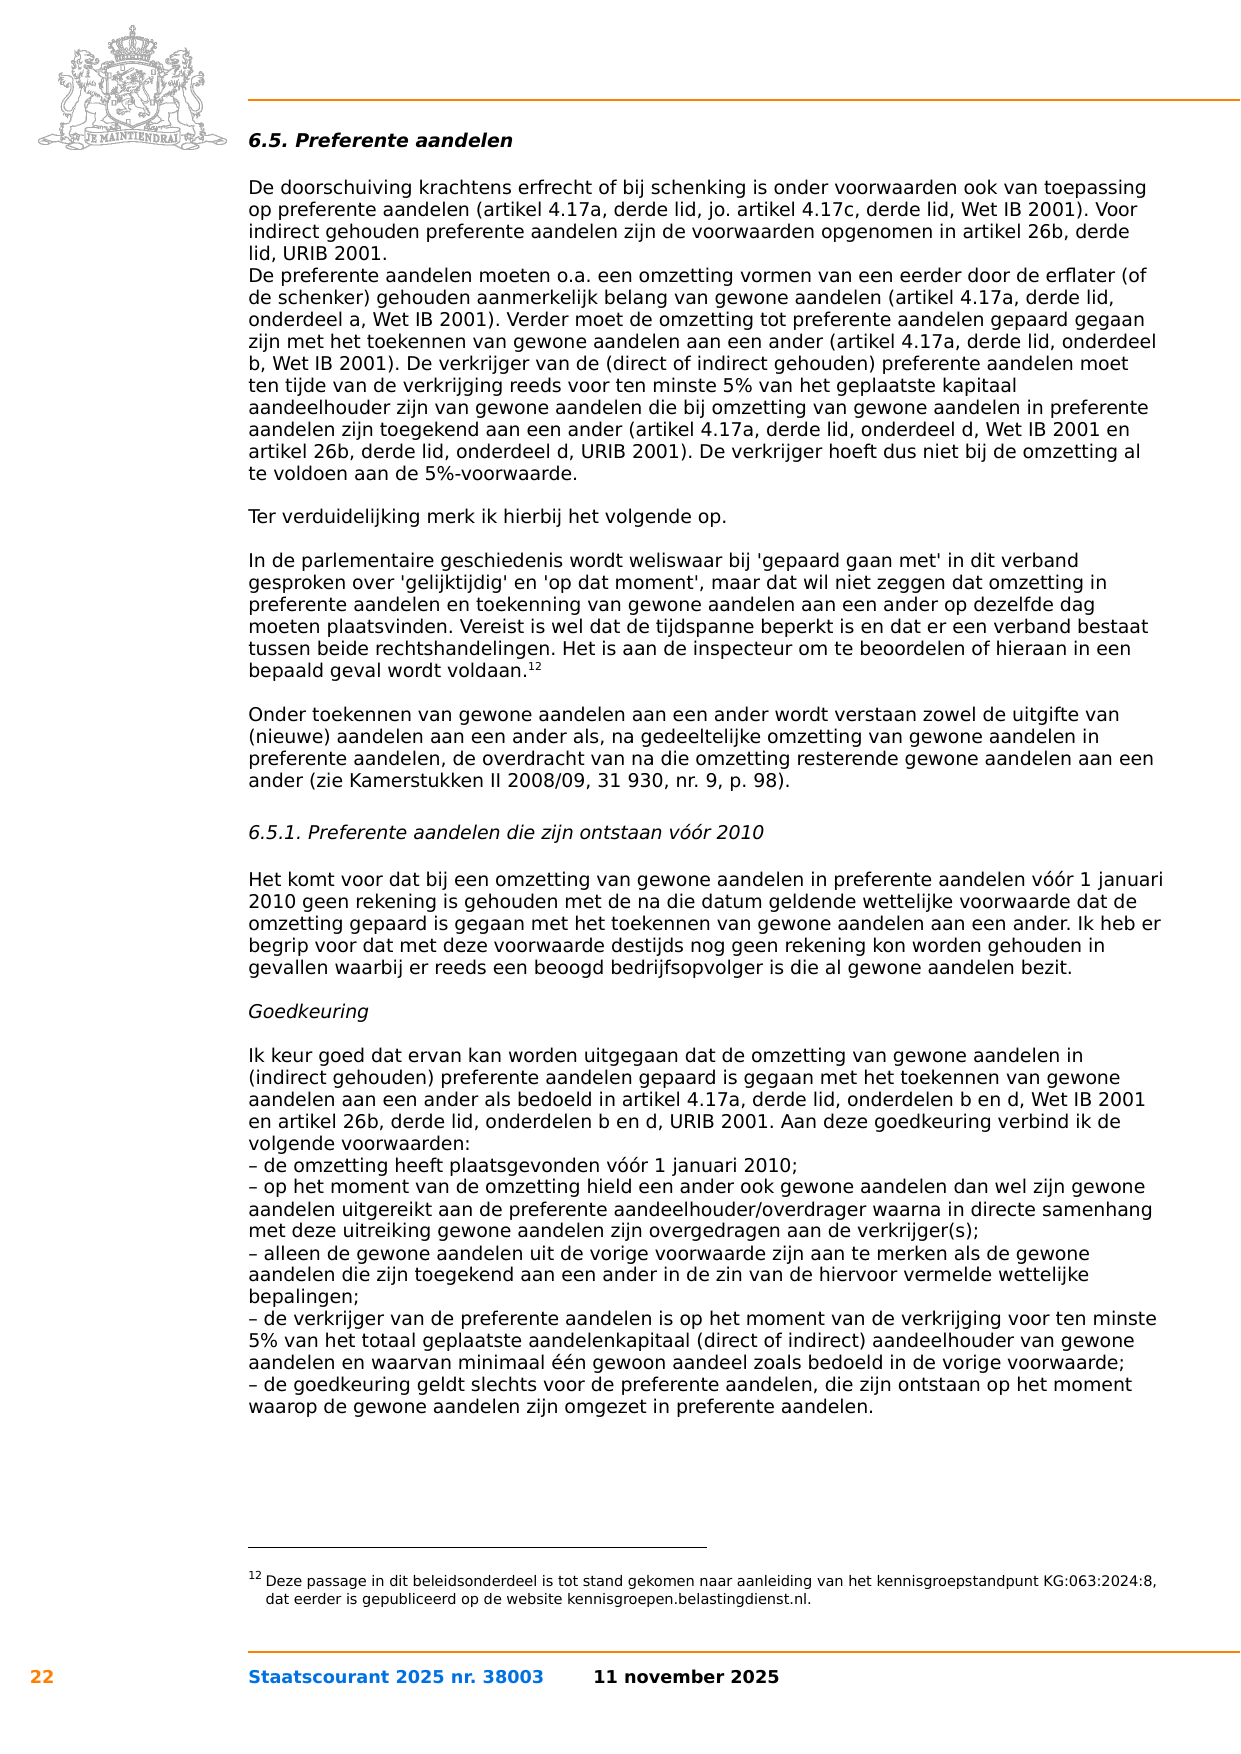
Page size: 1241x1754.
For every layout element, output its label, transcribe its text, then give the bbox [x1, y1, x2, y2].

text De preferente aandelen moeten o.a. een omzetting vormen van een eerder door de erflater (of de schenker) gehouden aanmerkelijk belang van gewone aandelen (artikel 4.17a, derde lid, onderdeel a, Wet IB 2001). Verder moet de omzetting tot preferente aandelen gepaard gegaan zijn met het toekennen van gewone aandelen aan een ander (artikel 4.17a, derde lid, onderdeel b, Wet IB 2001). De verkrijger van de (direct of indirect gehouden) preferente aandelen moet ten tijde van de verkrijging reeds voor ten minste 5% van het geplaatste kapitaal aandeelhouder zijn van gewone aandelen die bij omzetting van gewone aandelen in preferente aandelen zijn toegekend aan een ander (artikel 4.17a, derde lid, onderdeel d, Wet IB 2001 en artikel 26b, derde lid, onderdeel d, URIB 2001). De verkrijger hoeft dus niet bij de omzetting al te voldoen aan de 5%-voorwaarde. [248, 265, 1163, 484]
text Ter verduidelijking merk ik hierbij het volgende op. [248, 506, 1163, 528]
text – op het moment van de omzetting hield een ander ook gewone aandelen dan wel zijn gewone aandelen uitgereikt aan de preferente aandeelhouder/overdrager waarna in directe samenhang met deze uitreiking gewone aandelen zijn overgedragen aan de verkrijger(s); [248, 1176, 1163, 1242]
text Ik keur goed dat ervan kan worden uitgegaan dat de omzetting van gewone aandelen in (indirect gehouden) preferente aandelen gepaard is gegaan met het toekennen van gewone aandelen aan een ander als bedoeld in artikel 4.17a, derde lid, onderdelen b en d, Wet IB 2001 en artikel 26b, derde lid, onderdelen b en d, URIB 2001. Aan deze goedkeuring verbind ik de volgende voorwaarden: [248, 1044, 1163, 1154]
subtitle 6.5. Preferente aandelen [248, 130, 1163, 152]
subtitle 6.5.1. Preferente aandelen die zijn ontstaan vóór 2010 [248, 822, 1163, 844]
text In de parlementaire geschiedenis wordt weliswaar bij 'gepaard gaan met' in dit verband gesproken over 'gelijktijdig' en 'op dat moment', maar dat wil niet zeggen dat omzetting in preferente aandelen en toekenning van gewone aandelen aan een ander op dezelfde dag moeten plaatsvinden. Vereist is wel dat de tijdspanne beperkt is en dat er een verband bestaat tussen beide rechtshandelingen. Het is aan de inspecteur om te beoordelen of hieraan in een bepaald geval wordt voldaan. [248, 550, 1163, 682]
text Onder toekennen van gewone aandelen aan een ander wordt verstaan zowel de uitgifte van (nieuwe) aandelen aan een ander als, na gedeeltelijke omzetting van gewone aandelen in preferente aandelen, de overdracht van na die omzetting resterende gewone aandelen aan een ander (zie Kamerstukken II 2008/09, 31 930, nr. 9, p. 98). [248, 704, 1163, 792]
text Deze passage in dit beleidsonderdeel is tot stand gekomen naar aanleiding van het kennisgroepstandpunt KG:063:2024:8, dat eerder is gepubliceerd op de website kennisgroepen.belastingdienst.nl. [248, 1569, 1163, 1608]
text – de goedkeuring geldt slechts voor de preferente aandelen, die zijn ontstaan op het moment waarop de gewone aandelen zijn omgezet in preferente aandelen. [248, 1374, 1163, 1418]
text – de verkrijger van de preferente aandelen is op het moment van de verkrijging voor ten minste 5% van het totaal geplaatste aandelenkapitaal (direct of indirect) aandeelhouder van gewone aandelen en waarvan minimaal één gewoon aandeel zoals bedoeld in de vorige voorwaarde; [248, 1308, 1163, 1374]
text Het komt voor dat bij een omzetting van gewone aandelen in preferente aandelen vóór 1 januari 2010 geen rekening is gehouden met de na die datum geldende wettelijke voorwaarde dat de omzetting gepaard is gegaan met het toekennen van gewone aandelen aan een ander. Ik heb er begrip voor dat met deze voorwaarde destijds nog geen rekening kon worden gehouden in gevallen waarbij er reeds een beoogd bedrijfsopvolger is die al gewone aandelen bezit. [248, 869, 1163, 979]
text De doorschuiving krachtens erfrecht of bij schenking is onder voorwaarden ook van toepassing op preferente aandelen (artikel 4.17a, derde lid, jo. artikel 4.17c, derde lid, Wet IB 2001). Voor indirect gehouden preferente aandelen zijn de voorwaarden opgenomen in artikel 26b, derde lid, URIB 2001. [248, 177, 1163, 265]
text – de omzetting heeft plaatsgevonden vóór 1 januari 2010; [248, 1154, 1163, 1176]
subtitle Goedkeuring [248, 1001, 1163, 1023]
picture [38, 25, 227, 150]
text – alleen de gewone aandelen uit de vorige voorwaarde zijn aan te merken als de gewone aandelen die zijn toegekend aan een ander in de zin van de hiervoor vermelde wettelijke bepalingen; [248, 1242, 1163, 1308]
